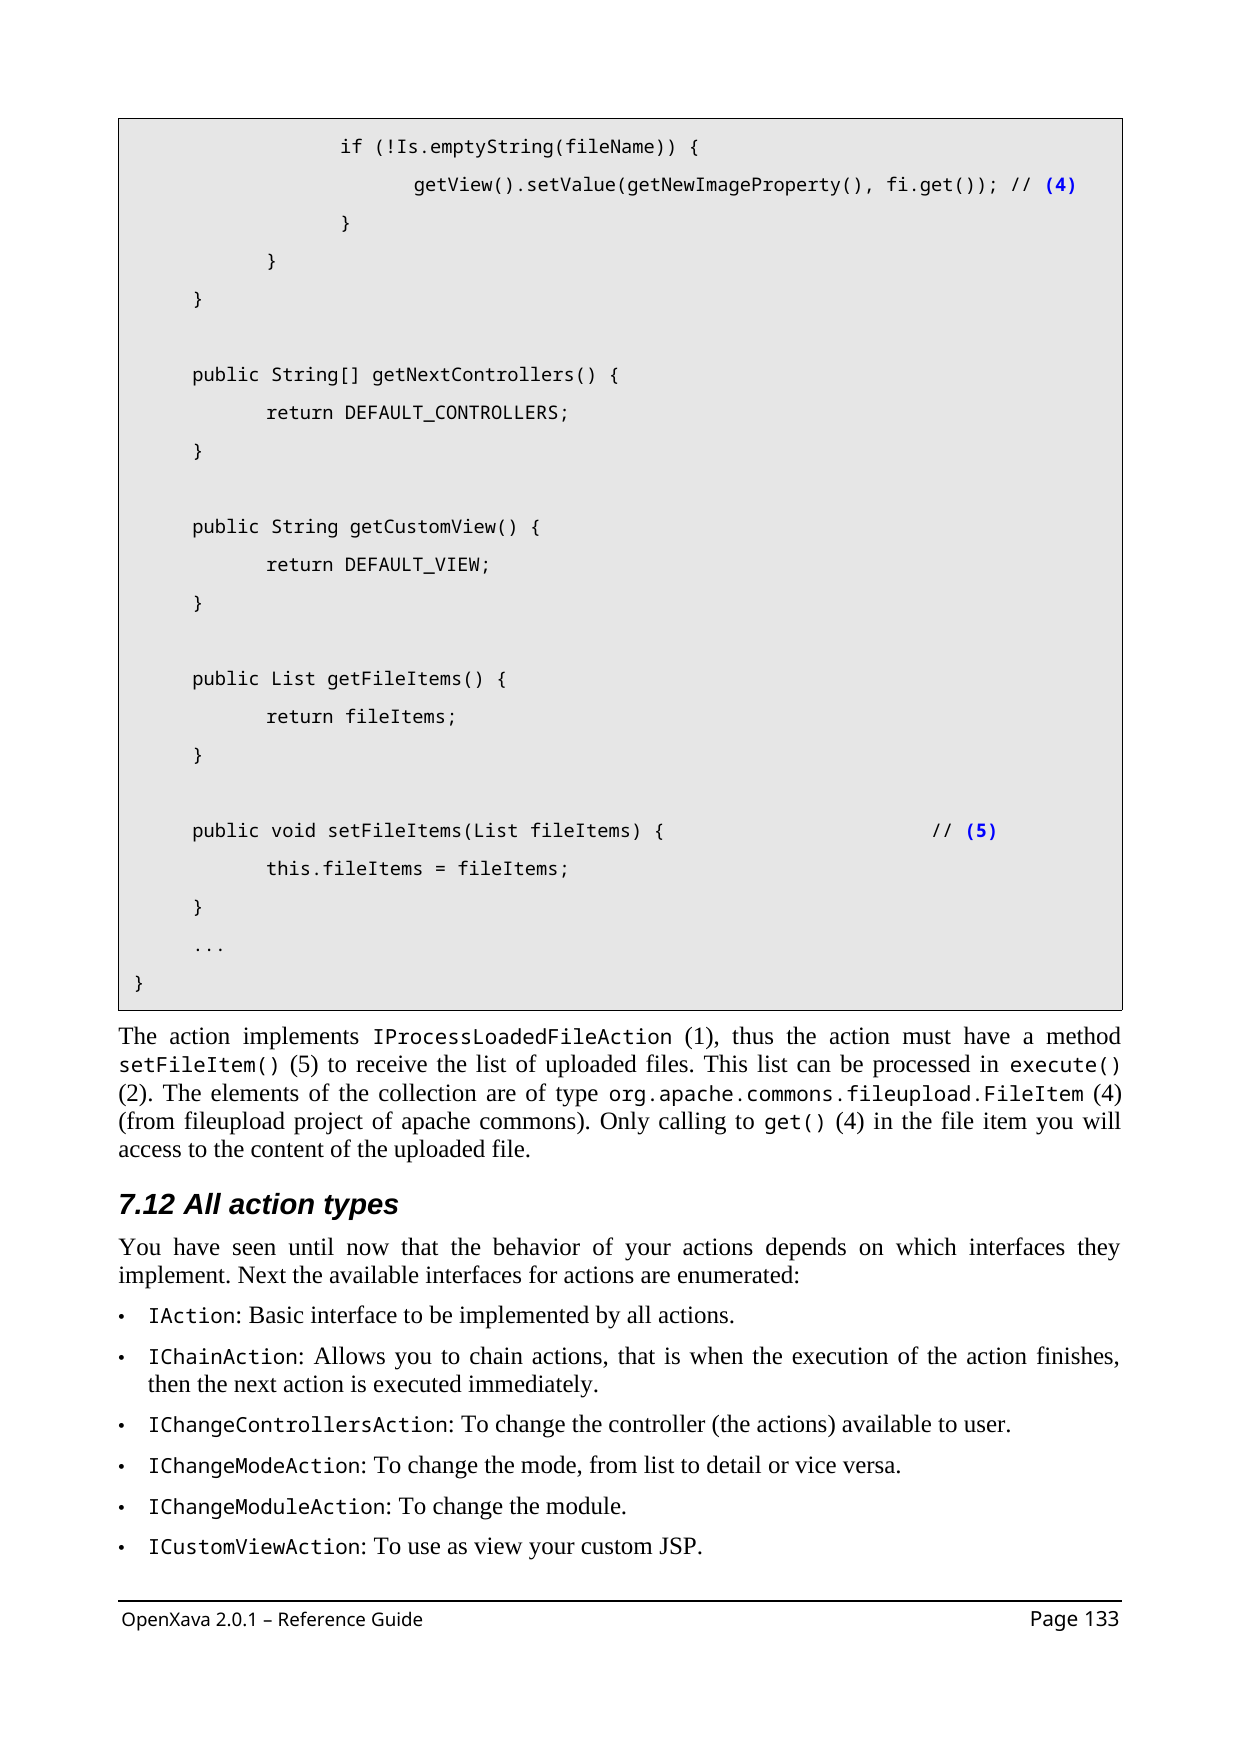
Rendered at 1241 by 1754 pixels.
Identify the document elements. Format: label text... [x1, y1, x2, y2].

text getView().setValue(getNewImageProperty(), fi.get()); // (4) [119, 156, 1122, 194]
text return DEFAULT_CONTROLLERS; [119, 384, 1122, 422]
text } [119, 726, 1122, 764]
text public String getCustomView() { [119, 498, 1122, 536]
list IAction: Basic interface to be implemented by all actions. [118, 1301, 1122, 1329]
text return fileItems; [119, 688, 1122, 726]
text The action implements IProcessLoadedFileAction (1), thus the action must have a method setFileItem() (5) to receive the list of uploaded files. This list can be processed in execute() (2). The elements of the collection are of type org.apache.commons.fileupload.FileItem (4)(from fileupload project of apache commons). Only calling to get() (4) in the file item you will access to the content of the uploaded file. [118, 1022, 1122, 1163]
text if (!Is.emptyString(fileName)) { [119, 119, 1122, 156]
text ... [119, 917, 1122, 954]
list IChainAction: Allows you to chain actions, that is when the execution of the action finishes, then the next action is executed immediately. [118, 1342, 1122, 1398]
text You have seen until now that the behavior of your actions depends on which interfaces they implement. Next the available interfaces for actions are enumerated: [118, 1233, 1122, 1289]
text } [119, 422, 1122, 460]
text } [119, 878, 1122, 917]
list IChangeControllersAction: To change the controller (the actions) available to user. [118, 1410, 1122, 1438]
text } [119, 954, 1122, 1010]
text public void setFileItems(List fileItems) { // (5) [119, 802, 1122, 841]
text } [119, 194, 1122, 232]
subtitle All action types [118, 1188, 1122, 1221]
text } [119, 270, 1122, 308]
text public String[] getNextControllers() { [119, 346, 1122, 384]
text } [119, 574, 1122, 612]
text this.fileItems = fileItems; [119, 841, 1122, 878]
text return DEFAULT_VIEW; [119, 536, 1122, 574]
list IChangeModuleAction: To change the module. [118, 1492, 1122, 1520]
text public List getFileItems() { [119, 650, 1122, 688]
list IChangeModeAction: To change the mode, from list to detail or vice versa. [118, 1451, 1122, 1479]
list ICustomViewAction: To use as view your custom JSP. [118, 1532, 1122, 1561]
text } [119, 232, 1122, 270]
